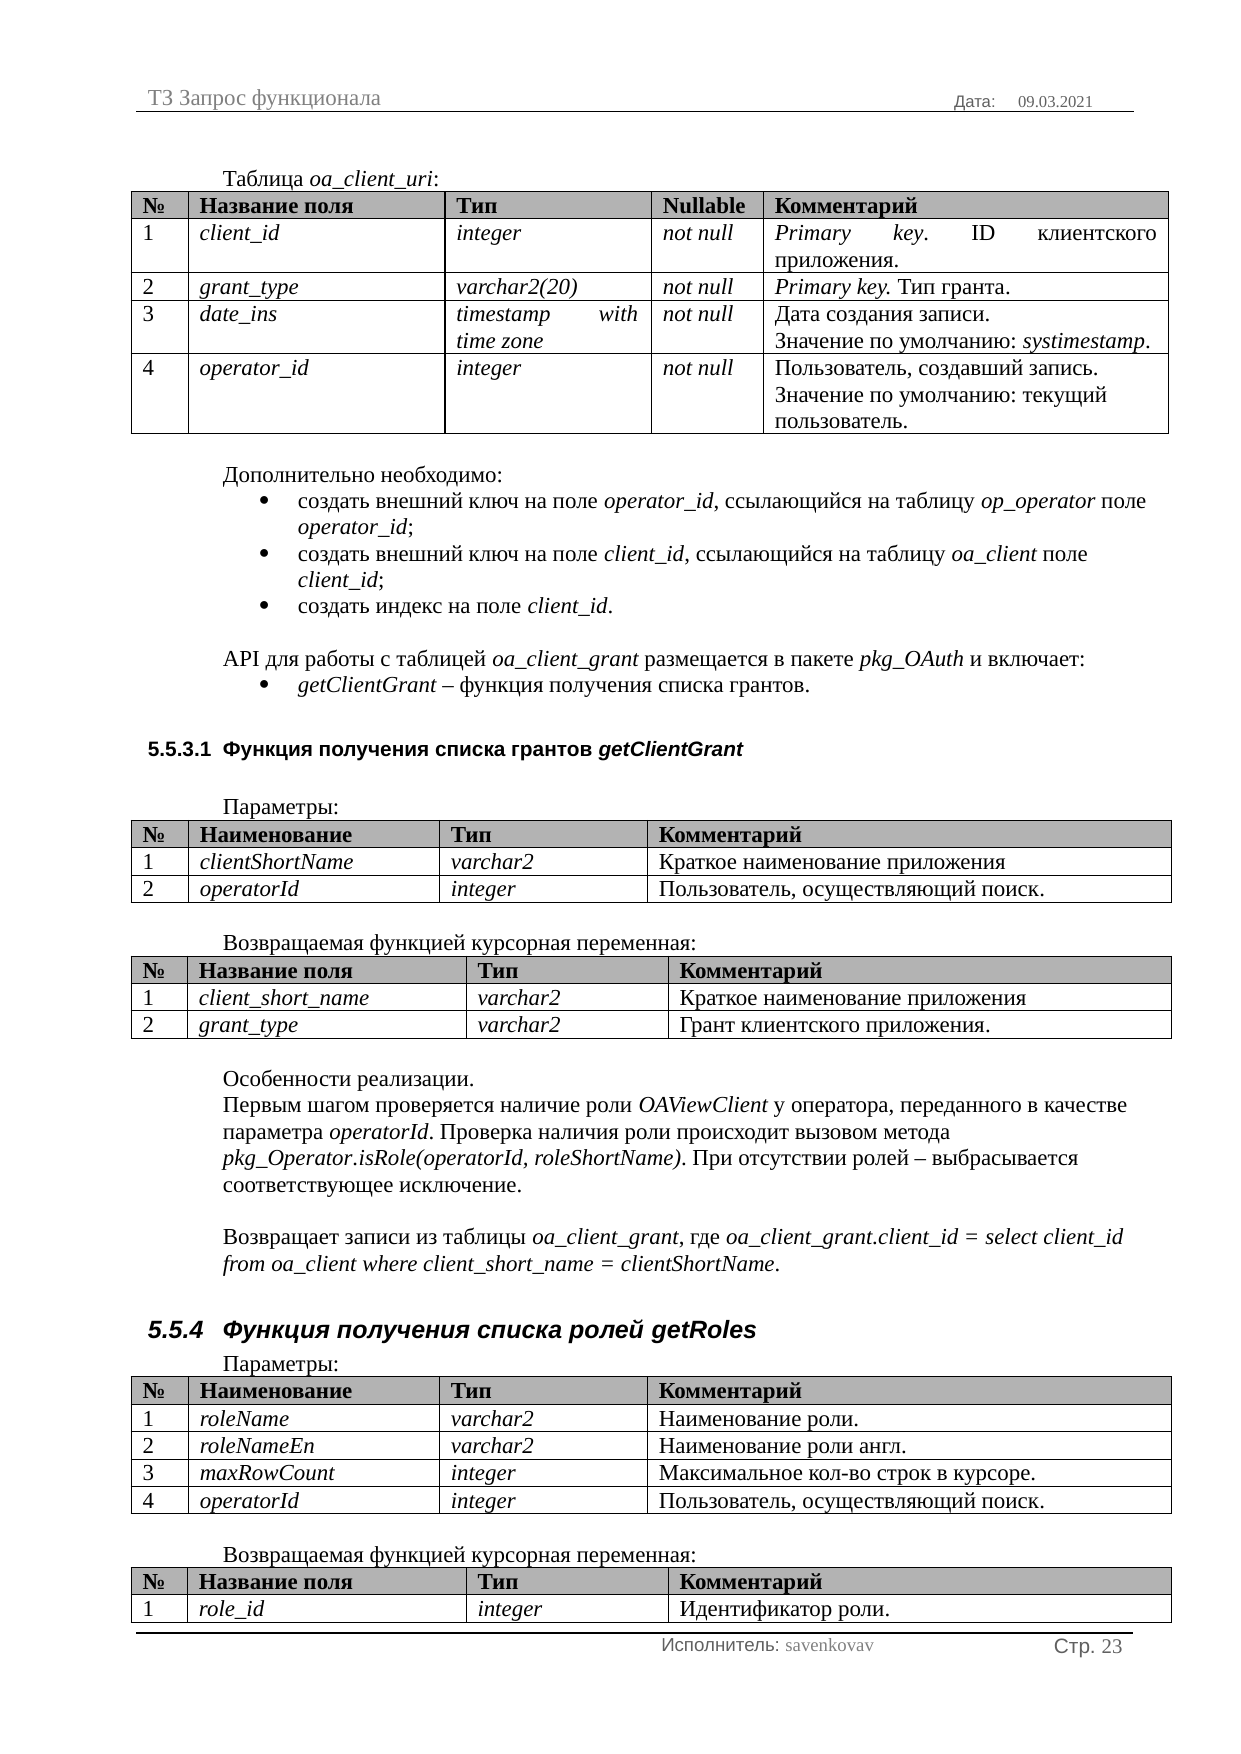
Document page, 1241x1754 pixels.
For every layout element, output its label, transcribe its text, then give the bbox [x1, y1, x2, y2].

table_cell Дата создания записи. Значение по умолчанию: systimestamp. [764, 301, 1168, 353]
table_cell Наименование роли англ. [648, 1432, 1171, 1458]
table_header Название поля [188, 1568, 466, 1594]
table_cell grant_type [189, 273, 444, 299]
text Возвращаемая функцией курсорная переменная: [223, 1541, 1152, 1567]
table_cell operatorId [189, 876, 439, 902]
table_header Комментарий [669, 1568, 1171, 1594]
table_header Наименование [189, 1377, 439, 1404]
table_cell Пользователь, осуществляющий поиск. [648, 876, 1171, 902]
text Параметры: [223, 793, 1152, 820]
table_cell Максимальное кол-во строк в курсоре. [648, 1460, 1171, 1486]
table_cell varchar2 [440, 1432, 647, 1458]
table_cell integer [467, 1595, 668, 1622]
table_cell integer [446, 219, 651, 272]
table_header Nullable [652, 192, 763, 218]
table_cell 2 [132, 273, 188, 299]
table_cell integer [440, 1487, 647, 1513]
text Особенности реализации. [223, 1065, 1152, 1092]
table_cell Наименование роли. [648, 1405, 1171, 1431]
table_cell integer [446, 354, 651, 433]
list getClientGrant – функция получения списка грантов. [260, 672, 1152, 698]
table_cell client_id [189, 219, 444, 272]
table_cell 2 [132, 876, 188, 902]
table_cell maxRowCount [189, 1460, 439, 1486]
table_cell 1 [132, 1405, 188, 1431]
table_header № [132, 957, 187, 983]
table_cell varchar2 [440, 848, 647, 874]
table_header Тип [440, 1377, 647, 1404]
subtitle Функция получения списка грантов getClientGrant [148, 737, 1152, 761]
table_cell 4 [132, 1487, 188, 1513]
table_cell 4 [132, 354, 188, 433]
table_header № [132, 1377, 188, 1404]
table_cell not null [652, 354, 763, 433]
table_cell not null [652, 301, 763, 353]
table_cell 2 [132, 1011, 187, 1038]
table_cell varchar2(20) [446, 273, 651, 299]
table_cell Идентификатор роли. [669, 1595, 1171, 1622]
table_cell Пользователь, создавший запись. Значение по умолчанию: текущий пользователь. [764, 354, 1168, 433]
table_cell not null [652, 219, 763, 272]
table_cell Primary key. Тип гранта. [764, 273, 1168, 299]
table_header Комментарий [648, 1377, 1171, 1404]
table_cell Краткое наименование приложения [648, 848, 1171, 874]
table_cell 3 [132, 1460, 188, 1486]
table_cell Пользователь, осуществляющий поиск. [648, 1487, 1171, 1513]
table_cell varchar2 [467, 984, 668, 1010]
text Возвращает записи из таблицы oa_client_grant, где oa_client_grant.client_id = select client_id from oa_client where client_short_name = clientShortName. [223, 1223, 1152, 1276]
table_cell varchar2 [440, 1405, 647, 1431]
table_cell date_ins [189, 301, 444, 353]
table_header Комментарий [764, 192, 1168, 218]
table_cell integer [440, 876, 647, 902]
table_cell 1 [132, 1595, 187, 1622]
subtitle Функция получения списка ролей getRoles [148, 1315, 1152, 1344]
table_cell integer [440, 1460, 647, 1486]
text Дополнительно необходимо: [223, 461, 1152, 487]
table_header Тип [440, 821, 647, 847]
table_cell timestamp with time zone [446, 301, 651, 353]
text Параметры: [223, 1350, 1152, 1376]
list создать внешний ключ на поле operator_id, ссылающийся на таблицу op_operator поле operator_id; [260, 487, 1152, 540]
table_cell 1 [132, 848, 188, 874]
table_header № [132, 821, 188, 847]
table_header Комментарий [669, 957, 1171, 983]
table_cell varchar2 [467, 1011, 668, 1038]
table_cell Primary key. ID клиентского приложения. [764, 219, 1168, 272]
table_cell role_id [188, 1595, 466, 1622]
table_cell grant_type [188, 1011, 466, 1038]
table_cell Краткое наименование приложения [669, 984, 1171, 1010]
table_cell Грант клиентского приложения. [669, 1011, 1171, 1038]
table_header Тип [446, 192, 651, 218]
table_header Тип [467, 957, 668, 983]
table_cell 3 [132, 301, 188, 353]
table_header Название поля [188, 957, 466, 983]
list создать индекс на поле client_id. [260, 592, 1152, 619]
table_cell not null [652, 273, 763, 299]
table_cell 2 [132, 1432, 188, 1458]
text Таблица oa_client_uri: [223, 164, 1152, 191]
text API для работы с таблицей oa_client_grant размещается в пакете pkg_OAuth и включает: [223, 645, 1152, 672]
text Возвращаемая функцией курсорная переменная: [223, 929, 1152, 956]
table_cell operator_id [189, 354, 444, 433]
table_cell clientShortName [189, 848, 439, 874]
table_cell 1 [132, 984, 187, 1010]
table_header Тип [467, 1568, 668, 1594]
text Первым шагом проверяется наличие роли OAViewClient у оператора, переданного в качестве параметра operatorId. Проверка наличия роли происходит вызовом метода pkg_Operator.isRole(operatorId, roleShortName). При отсутствии ролей – выбрасывается соответствующее исключение. [223, 1092, 1152, 1197]
table_cell 1 [132, 219, 188, 272]
table_header № [132, 192, 188, 218]
table_cell client_short_name [188, 984, 466, 1010]
table_cell operatorId [189, 1487, 439, 1513]
table_header Наименование [189, 821, 439, 847]
table_header Комментарий [648, 821, 1171, 847]
table_header № [132, 1568, 187, 1594]
table_header Название поля [189, 192, 444, 218]
table_cell roleNameEn [189, 1432, 439, 1458]
table_cell roleName [189, 1405, 439, 1431]
list создать внешний ключ на поле client_id, ссылающийся на таблицу oa_client поле client_id; [260, 540, 1152, 592]
